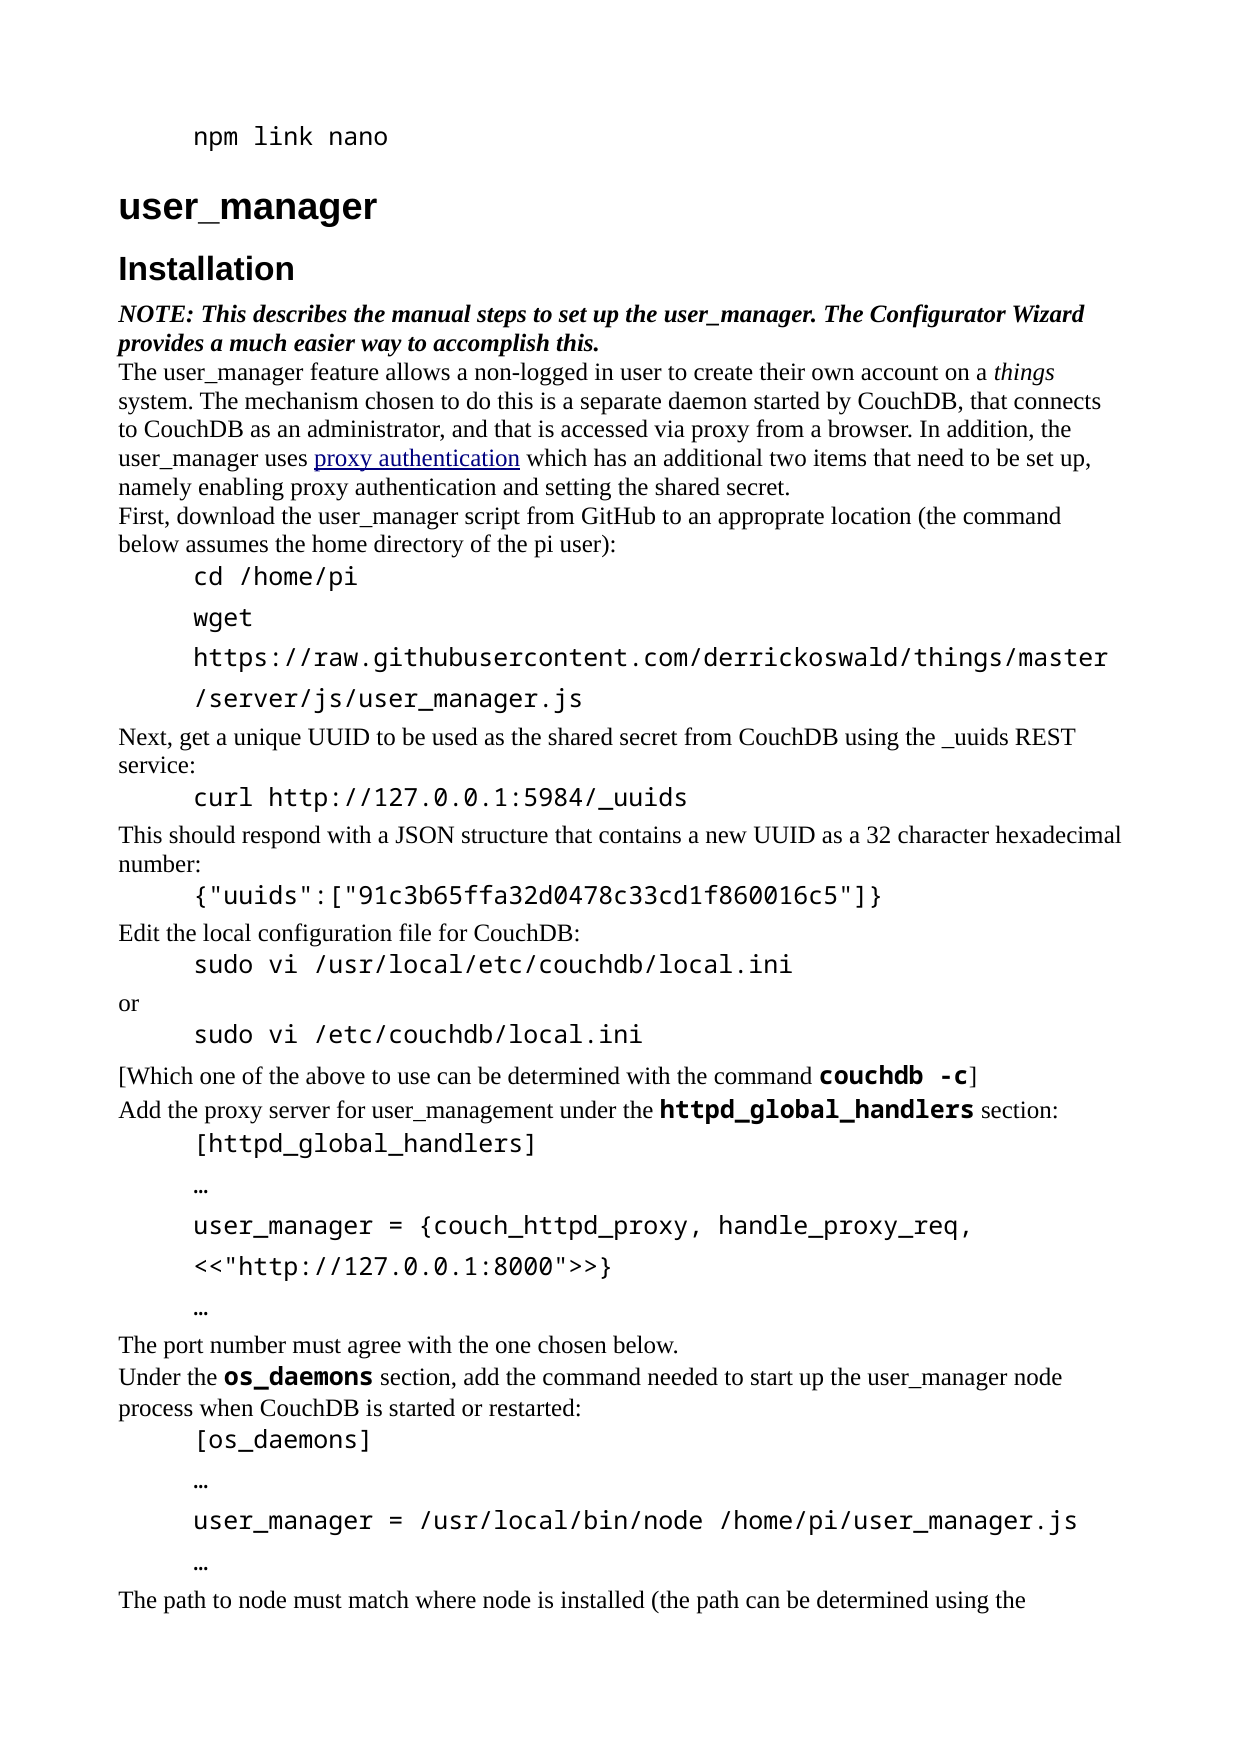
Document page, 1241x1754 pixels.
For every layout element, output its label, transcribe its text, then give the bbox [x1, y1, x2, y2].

text Add the proxy server for user_management under the httpd_global_handlers section: [118, 1092, 1122, 1126]
text Under the os_daemons section, add the command needed to start up the user_manager node process when CouchDB is started or restarted: [118, 1358, 1122, 1421]
text The user_manager feature allows a non-logged in user to create their own account on a things system. The mechanism chosen to do this is a separate daemon started by CouchDB, that connects to CouchDB as an administrator, and that is accessed via proxy from a browser. In addition, the user_manager uses proxy authentication which has an additional two items that need to be set up, namely enabling proxy authentication and setting the shared secret. [118, 357, 1122, 501]
text [os_daemons] [193, 1421, 1122, 1455]
text … [193, 1289, 1122, 1323]
text [httpd_global_handlers] [193, 1126, 1122, 1160]
text … [193, 1166, 1122, 1201]
text wget https://raw.githubusercontent.com/derrickoswald/things/master/server/js/user_manager.js [193, 599, 1122, 715]
text or [118, 988, 1122, 1017]
text curl http://127.0.0.1:5984/_uuids [193, 779, 1122, 813]
text [Which one of the above to use can be determined with the command couchdb -c] [118, 1057, 1122, 1092]
text NOTE: This describes the manual steps to set up the user_manager. The Configurator Wizard provides a much easier way to accomplish this. [118, 299, 1122, 357]
text user_manager = /usr/local/bin/node /home/pi/user_manager.js [193, 1503, 1122, 1537]
text The path to node must match where node is installed (the path can be determined using the [118, 1585, 1122, 1613]
subtitle user_manager [118, 184, 1122, 228]
text {"uuids":["91c3b65ffa32d0478c33cd1f860016c5"]} [193, 877, 1122, 912]
subtitle Installation [118, 248, 1122, 287]
text sudo vi /usr/local/etc/couchdb/local.ini [193, 947, 1122, 981]
text … [193, 1462, 1122, 1496]
text First, download the user_manager script from GitHub to an approprate location (the command below assumes the home directory of the pi user): [118, 501, 1122, 558]
text Next, get a unique UUID to be used as the shared secret from CouchDB using the _uuids REST service: [118, 722, 1122, 779]
text cd /home/pi [193, 558, 1122, 592]
text Edit the local configuration file for CouchDB: [118, 918, 1122, 947]
text npm link nano [193, 118, 1122, 152]
text user_manager = {couch_httpd_proxy, handle_proxy_req, <<"http://127.0.0.1:8000">>} [193, 1207, 1122, 1282]
text … [193, 1544, 1122, 1578]
text The port number must agree with the one chosen below. [118, 1330, 1122, 1358]
text This should respond with a JSON structure that contains a new UUID as a 32 character hexadecimal number: [118, 820, 1122, 877]
text sudo vi /etc/couchdb/local.ini [193, 1017, 1122, 1051]
